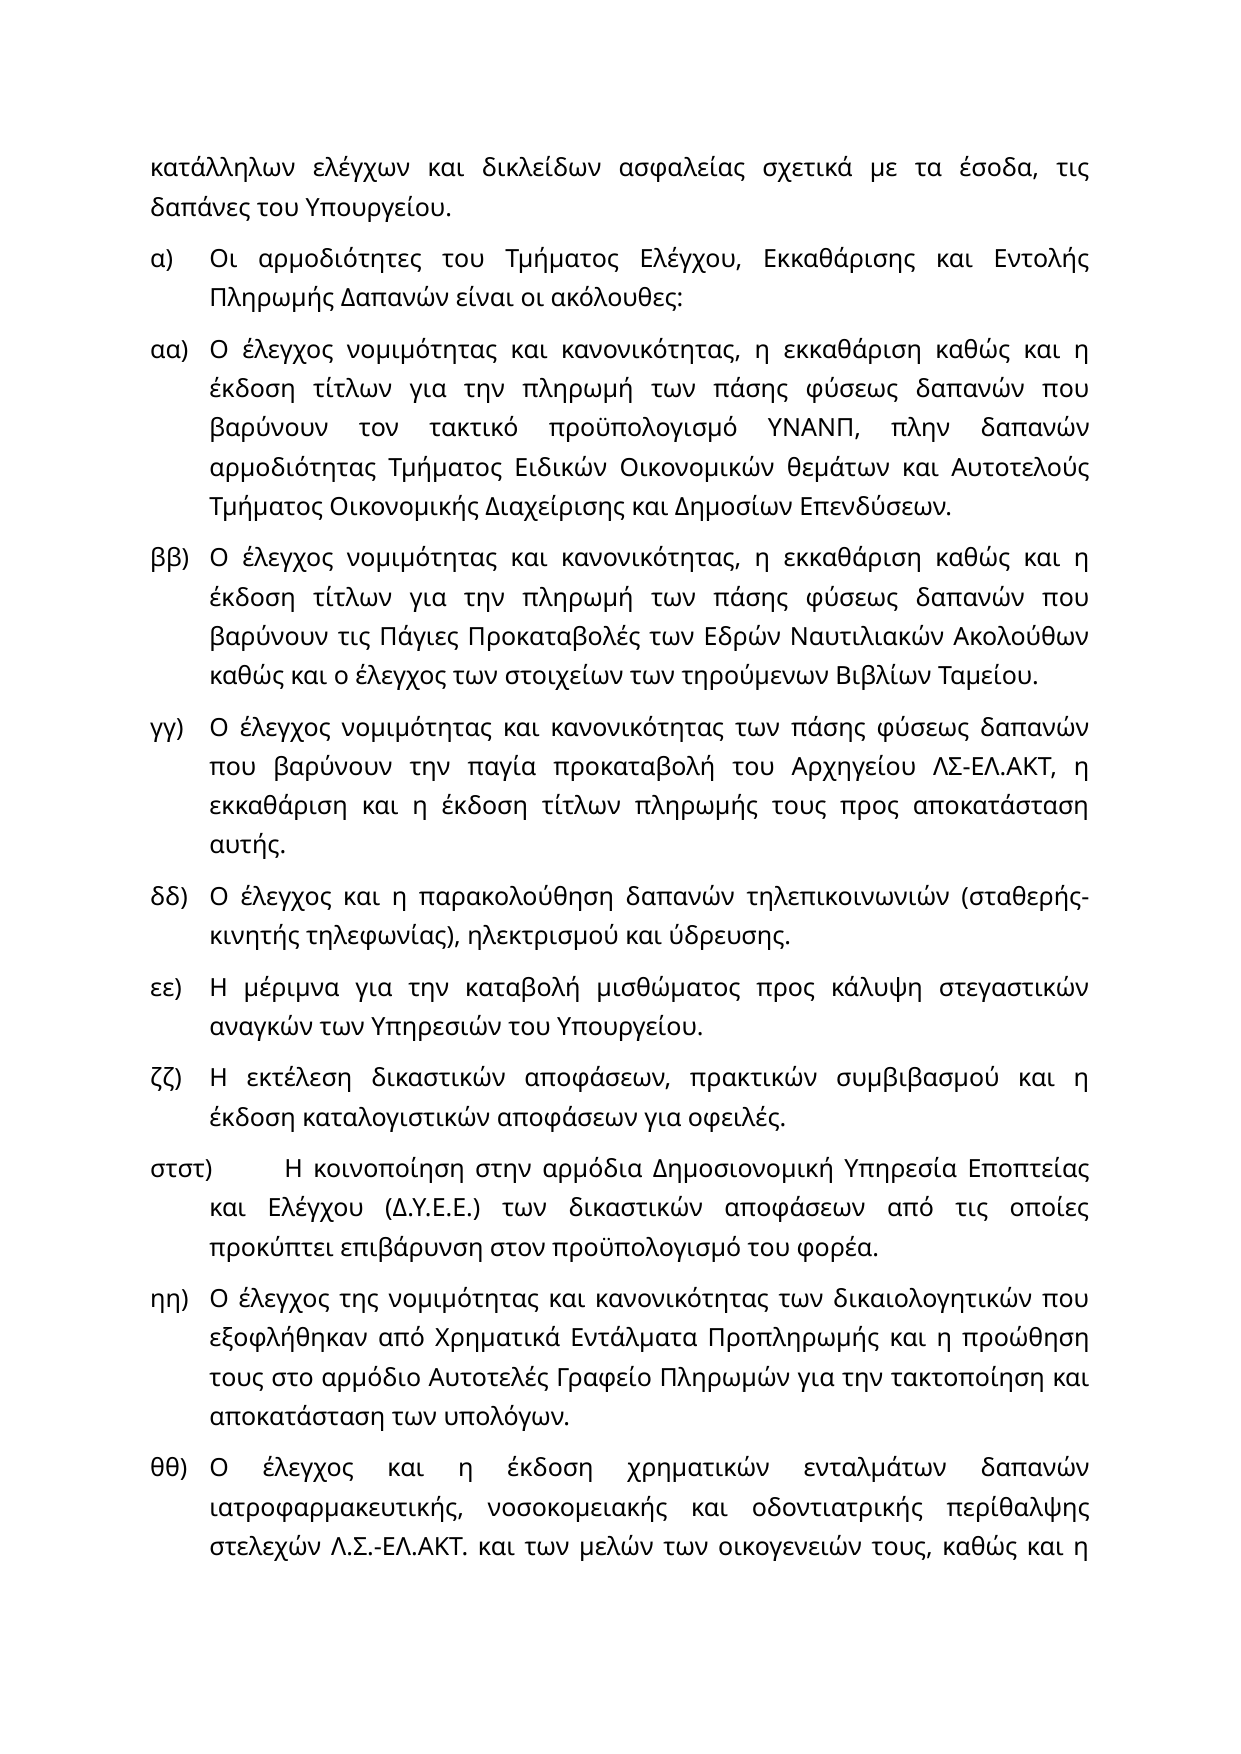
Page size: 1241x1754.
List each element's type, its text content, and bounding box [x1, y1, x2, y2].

list εε) Η μέριμνα για την καταβολή μισθώματος προς κάλυψη στεγαστικών αναγκών των Υπηρεσιών του Υπουργείου. [150, 969, 1090, 1042]
list στστ) Η κοινοποίηση στην αρμόδια Δημοσιονομική Υπηρεσία Εποπτείας και Ελέγχου (Δ.Υ.Ε.Ε.) των δικαστικών αποφάσεων από τις οποίες προκύπτει επιβάρυνση στον προϋπολογισμό του φορέα. [150, 1151, 1090, 1263]
list αα) Ο έλεγχος νομιμότητας και κανονικότητας, η εκκαθάριση καθώς και η έκδοση τίτλων για την πληρωμή των πάσης φύσεως δαπανών που βαρύνουν τον τακτικό προϋπολογισμό ΥΝΑΝΠ, πλην δαπανών αρμοδιότητας Τμήματος Ειδικών Οικονομικών θεμάτων και Αυτοτελούς Τμήματος Οικονομικής Διαχείρισης και Δημοσίων Επενδύσεων. [150, 332, 1090, 522]
text κατάλληλων ελέγχων και δικλείδων ασφαλείας σχετικά με τα έσοδα, τις δαπάνες του Υπουργείου. [150, 150, 1090, 223]
list ζζ) Η εκτέλεση δικαστικών αποφάσεων, πρακτικών συμβιβασμού και η έκδοση καταλογιστικών αποφάσεων για οφειλές. [150, 1060, 1090, 1133]
list ββ) Ο έλεγχος νομιμότητας και κανονικότητας, η εκκαθάριση καθώς και η έκδοση τίτλων για την πληρωμή των πάσης φύσεως δαπανών που βαρύνουν τις Πάγιες Προκαταβολές των Εδρών Ναυτιλιακών Ακολούθων καθώς και ο έλεγχος των στοιχείων των τηρούμενων Βιβλίων Ταμείου. [150, 540, 1090, 692]
list ηη) Ο έλεγχος της νομιμότητας και κανονικότητας των δικαιολογητικών που εξοφλήθηκαν από Χρηματικά Εντάλματα Προπληρωμής και η προώθηση τους στο αρμόδιο Αυτοτελές Γραφείο Πληρωμών για την τακτοποίηση και αποκατάσταση των υπολόγων. [150, 1281, 1090, 1432]
list α) Οι αρμοδιότητες του Τμήματος Ελέγχου, Εκκαθάρισης και Εντολής Πληρωμής Δαπανών είναι οι ακόλουθες: [150, 241, 1090, 314]
list γγ) Ο έλεγχος νομιμότητας και κανονικότητας των πάσης φύσεως δαπανών που βαρύνουν την παγία προκαταβολή του Αρχηγείου ΛΣ-ΕΛ.ΑΚΤ, η εκκαθάριση και η έκδοση τίτλων πληρωμής τους προς αποκατάσταση αυτής. [150, 709, 1090, 861]
list θθ) Ο έλεγχος και η έκδοση χρηματικών ενταλμάτων δαπανών ιατροφαρμακευτικής, νοσοκομειακής και οδοντιατρικής περίθαλψης στελεχών Λ.Σ.-ΕΛ.ΑΚΤ. και των μελών των οικογενειών τους, καθώς και η [150, 1450, 1090, 1562]
list δδ) Ο έλεγχος και η παρακολούθηση δαπανών τηλεπικοινωνιών (σταθερής-κινητής τηλεφωνίας), ηλεκτρισμού και ύδρευσης. [150, 878, 1090, 952]
